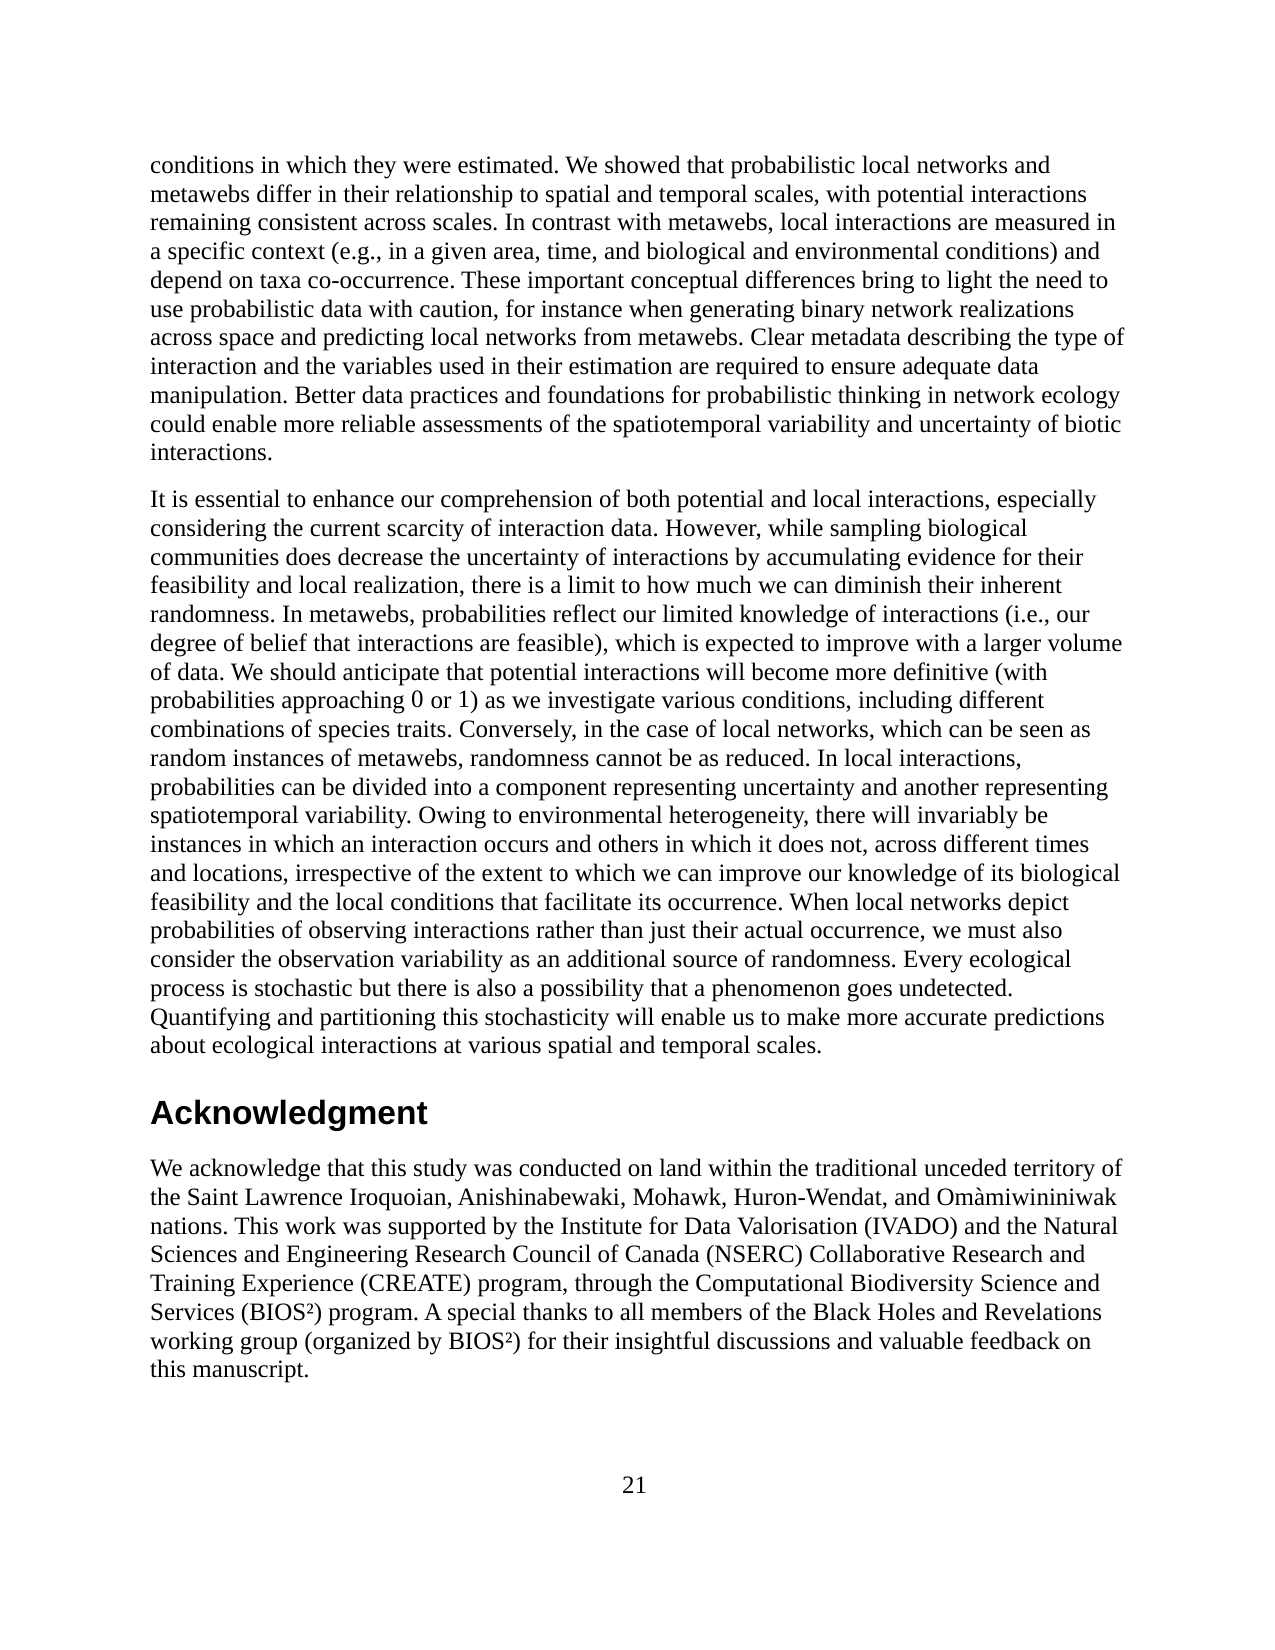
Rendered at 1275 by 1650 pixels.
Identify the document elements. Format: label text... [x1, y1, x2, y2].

text It is essential to enhance our comprehension of both potential and local interactions, especially considering the current scarcity of interaction data. However, while sampling biological communities does decrease the uncertainty of interactions by accumulating evidence for their feasibility and local realization, there is a limit to how much we can diminish their inherent randomness. In metawebs, probabilities reflect our limited knowledge of interactions (i.e., our degree of belief that interactions are feasible), which is expected to improve with a larger volume of data. We should anticipate that potential interactions will become more definitive (with probabilities approaching or ) as we investigate various conditions, including different combinations of species traits. Conversely, in the case of local networks, which can be seen as random instances of metawebs, randomness cannot be as reduced. In local interactions, probabilities can be divided into a component representing uncertainty and another representing spatiotemporal variability. Owing to environmental heterogeneity, there will invariably be instances in which an interaction occurs and others in which it does not, across different times and locations, irrespective of the extent to which we can improve our knowledge of its biological feasibility and the local conditions that facilitate its occurrence. When local networks depict probabilities of observing interactions rather than just their actual occurrence, we must also consider the observation variability as an additional source of randomness. Every ecological process is stochastic but there is also a possibility that a phenomenon goes undetected. Quantifying and partitioning this stochasticity will enable us to make more accurate predictions about ecological interactions at various spatial and temporal scales. [150, 484, 1125, 1059]
text We acknowledge that this study was conducted on land within the traditional unceded territory of the Saint Lawrence Iroquoian, Anishinabewaki, Mohawk, Huron-Wendat, and Omàmiwininiwak nations. This work was supported by the Institute for Data Valorisation (IVADO) and the Natural Sciences and Engineering Research Council of Canada (NSERC) Collaborative Research and Training Experience (CREATE) program, through the Computational Biodiversity Science and Services (BIOS²) program. A special thanks to all members of the Black Holes and Revelations working group (organized by BIOS²) for their insightful discussions and valuable feedback on this manuscript. [150, 1153, 1125, 1383]
subtitle Acknowledgment [150, 1093, 1125, 1132]
text conditions in which they were estimated. We showed that probabilistic local networks and metawebs differ in their relationship to spatial and temporal scales, with potential interactions remaining consistent across scales. In contrast with metawebs, local interactions are measured in a specific context (e.g., in a given area, time, and biological and environmental conditions) and depend on taxa co-occurrence. These important conceptual differences bring to light the need to use probabilistic data with caution, for instance when generating binary network realizations across space and predicting local networks from metawebs. Clear metadata describing the type of interaction and the variables used in their estimation are required to ensure adequate data manipulation. Better data practices and foundations for probabilistic thinking in network ecology could enable more reliable assessments of the spatiotemporal variability and uncertainty of biotic interactions. [150, 150, 1125, 466]
